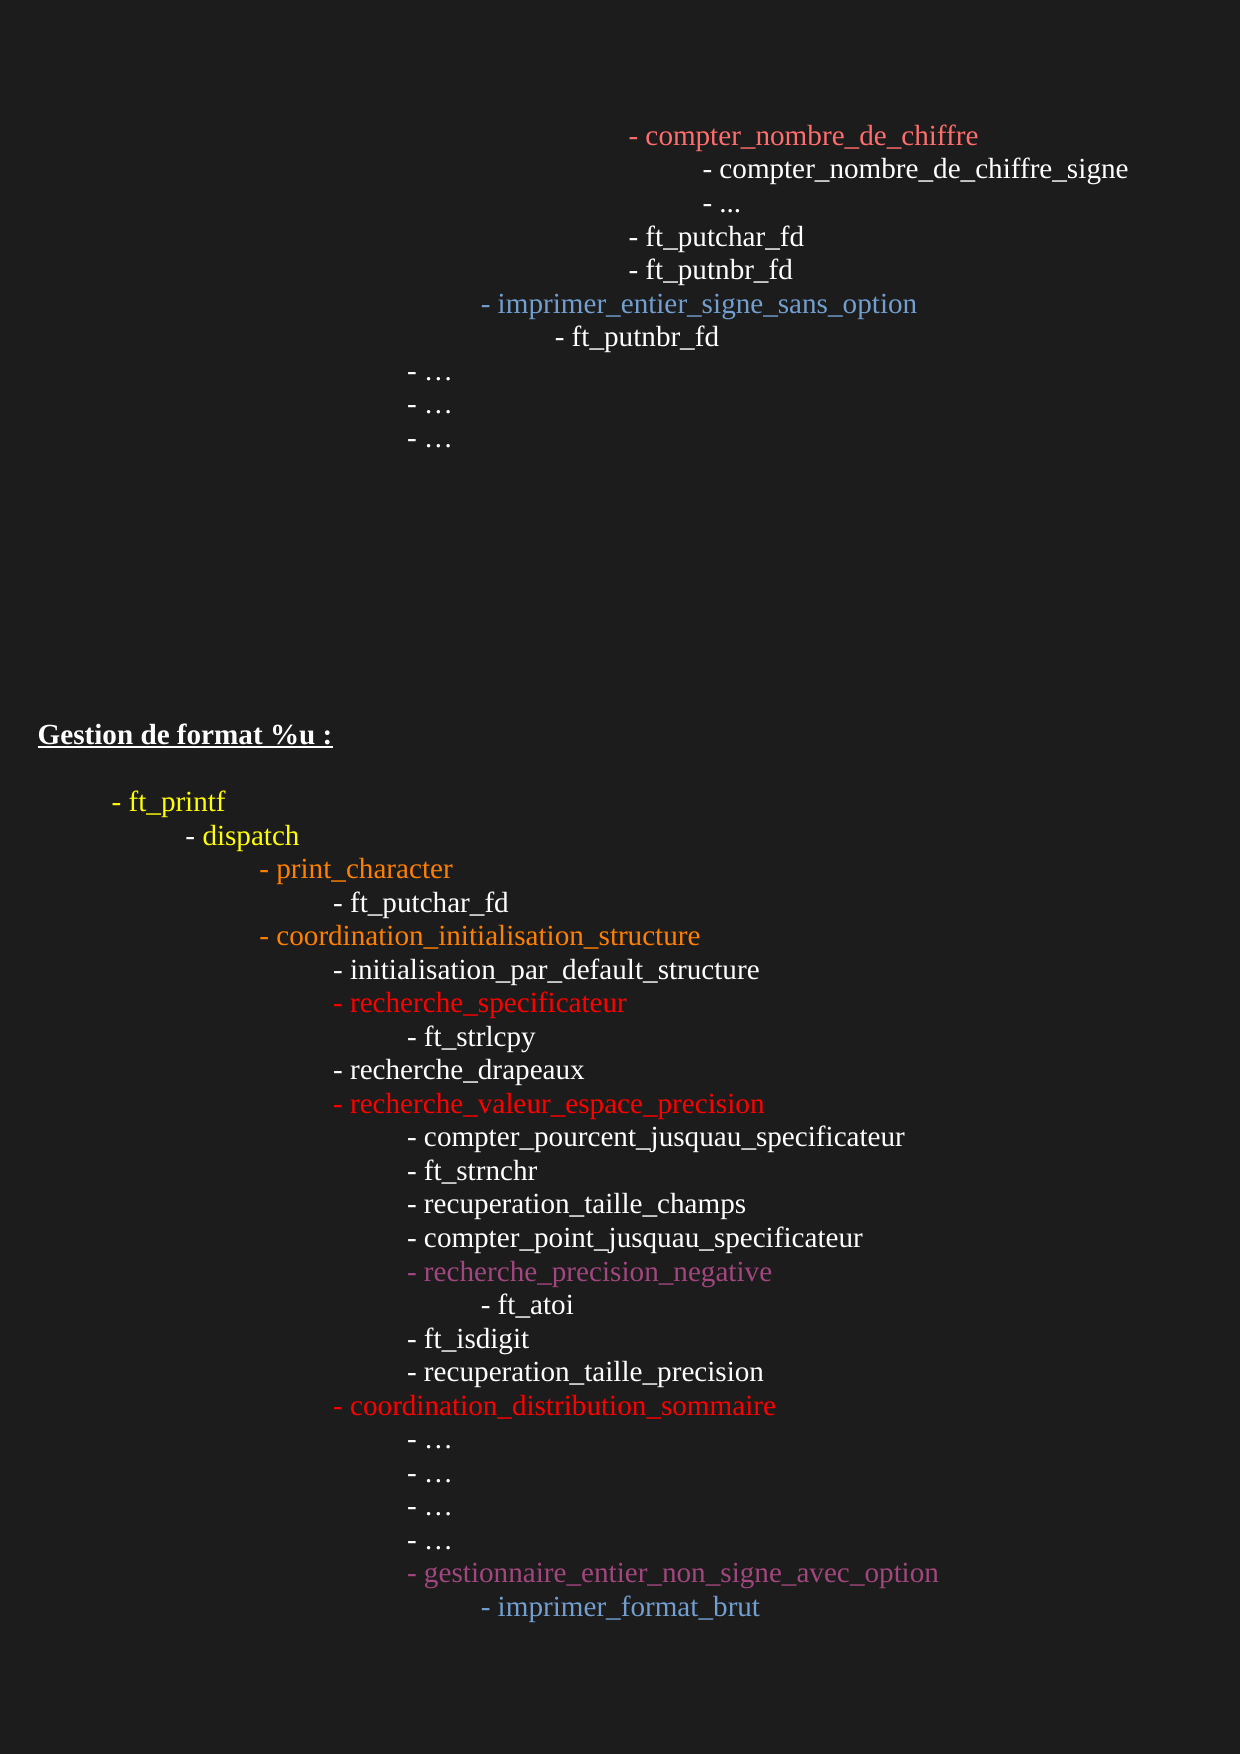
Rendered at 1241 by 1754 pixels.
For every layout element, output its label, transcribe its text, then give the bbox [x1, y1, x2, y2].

text - … [37, 386, 1212, 420]
text - imprimer_format_brut [37, 1589, 1212, 1623]
text - … [37, 353, 1212, 386]
text - … [37, 1488, 1212, 1522]
text - compter_nombre_de_chiffre_signe [37, 152, 1212, 185]
text - recherche_drapeaux [37, 1052, 1212, 1086]
text - imprimer_entier_signe_sans_option [37, 286, 1212, 319]
text - ft_isdigit [37, 1321, 1212, 1354]
text - recuperation_taille_precision [37, 1354, 1212, 1388]
text - coordination_distribution_sommaire [37, 1388, 1212, 1421]
text - recuperation_taille_champs [37, 1187, 1212, 1220]
text - recherche_valeur_espace_precision [37, 1086, 1212, 1119]
text - … [37, 420, 1212, 453]
text - ft_putchar_fd [37, 885, 1212, 918]
text - ... [37, 185, 1212, 219]
text Gestion de format %u : [37, 717, 1212, 751]
text - recherche_specificateur [37, 985, 1212, 1019]
text - coordination_initialisation_structure [37, 918, 1212, 952]
text - recherche_precision_negative [37, 1254, 1212, 1287]
text - compter_nombre_de_chiffre [37, 118, 1212, 152]
text - ft_printf [37, 784, 1212, 818]
text - ft_putchar_fd [37, 219, 1212, 252]
text - … [37, 1421, 1212, 1455]
text - ft_atoi [37, 1287, 1212, 1321]
text - gestionnaire_entier_non_signe_avec_option [37, 1556, 1212, 1589]
text - … [37, 1522, 1212, 1556]
text - … [37, 1455, 1212, 1488]
text - ft_putnbr_fd [37, 319, 1212, 353]
text - print_character [37, 851, 1212, 885]
text - initialisation_par_default_structure [37, 952, 1212, 985]
text - compter_pourcent_jusquau_specificateur [37, 1119, 1212, 1153]
text - ft_strnchr [37, 1153, 1212, 1187]
text - compter_point_jusquau_specificateur [37, 1220, 1212, 1254]
text - ft_strlcpy [37, 1019, 1212, 1052]
text - dispatch [37, 818, 1212, 851]
text - ft_putnbr_fd [37, 252, 1212, 286]
